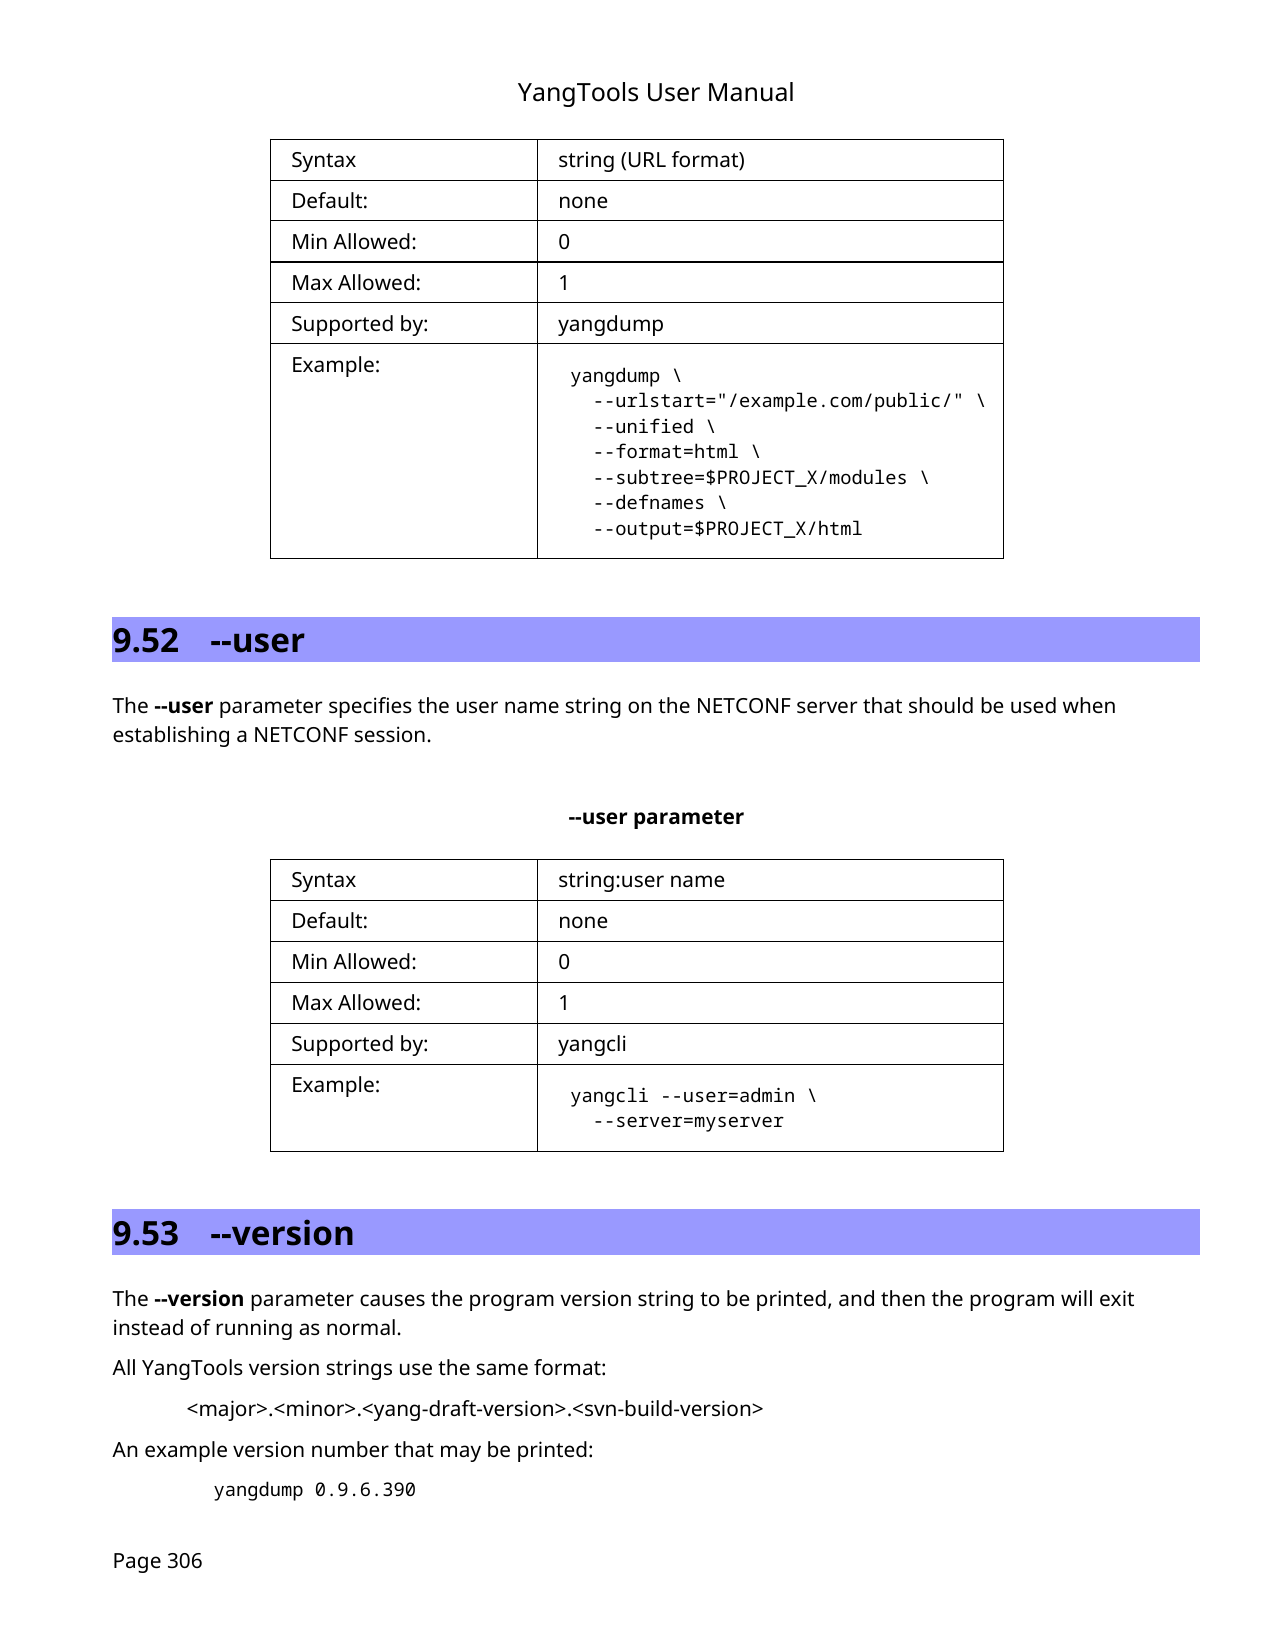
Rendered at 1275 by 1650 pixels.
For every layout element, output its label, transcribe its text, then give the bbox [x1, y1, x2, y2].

table_cell Default: [271, 901, 537, 941]
table_cell 0 [538, 942, 1003, 982]
table_header string (URL format) [538, 140, 1003, 179]
table_cell 0 [538, 221, 1003, 261]
table_cell yangdump \ --urlstart="/example.com/public/" \ --unified \ --format=html \ --subtree=$PROJECT_X/modules \ --defnames \ --output=$PROJECT_X/html [538, 344, 1003, 558]
subtitle --user [112, 617, 1200, 662]
table_cell yangcli [538, 1024, 1003, 1063]
table_cell none [538, 181, 1003, 220]
table_header Syntax [271, 860, 537, 900]
text <major>.<minor>.<yang-draft-version>.<svn-build-version> [112, 1394, 1200, 1423]
table_cell yangdump [538, 303, 1003, 343]
text yangdump 0.9.6.390 [139, 1476, 1200, 1502]
text The --version parameter causes the program version string to be printed, and then the program will exit instead of running as normal. [112, 1284, 1200, 1341]
subtitle --version [112, 1209, 1200, 1255]
table_cell none [538, 901, 1003, 941]
table_cell 1 [538, 983, 1003, 1022]
subtitle --user parameter [127, 802, 1185, 830]
table_cell Example: [271, 344, 537, 558]
table_cell Supported by: [271, 1024, 537, 1063]
table_cell 1 [538, 263, 1003, 302]
text All YangTools version strings use the same format: [112, 1353, 1200, 1382]
table_cell Min Allowed: [271, 221, 537, 261]
text An example version number that may be printed: [112, 1435, 1200, 1464]
table_cell Default: [271, 181, 537, 220]
table_header string:user name [538, 860, 1003, 900]
table_cell yangcli --user=admin \ --server=myserver [538, 1065, 1003, 1151]
text The --user parameter specifies the user name string on the NETCONF server that should be used when establishing a NETCONF session. [112, 692, 1200, 748]
table_cell Max Allowed: [271, 983, 537, 1022]
table_cell Max Allowed: [271, 263, 537, 302]
table_cell Supported by: [271, 303, 537, 343]
table_cell Example: [271, 1065, 537, 1151]
table_header Syntax [271, 140, 537, 179]
table_cell Min Allowed: [271, 942, 537, 982]
